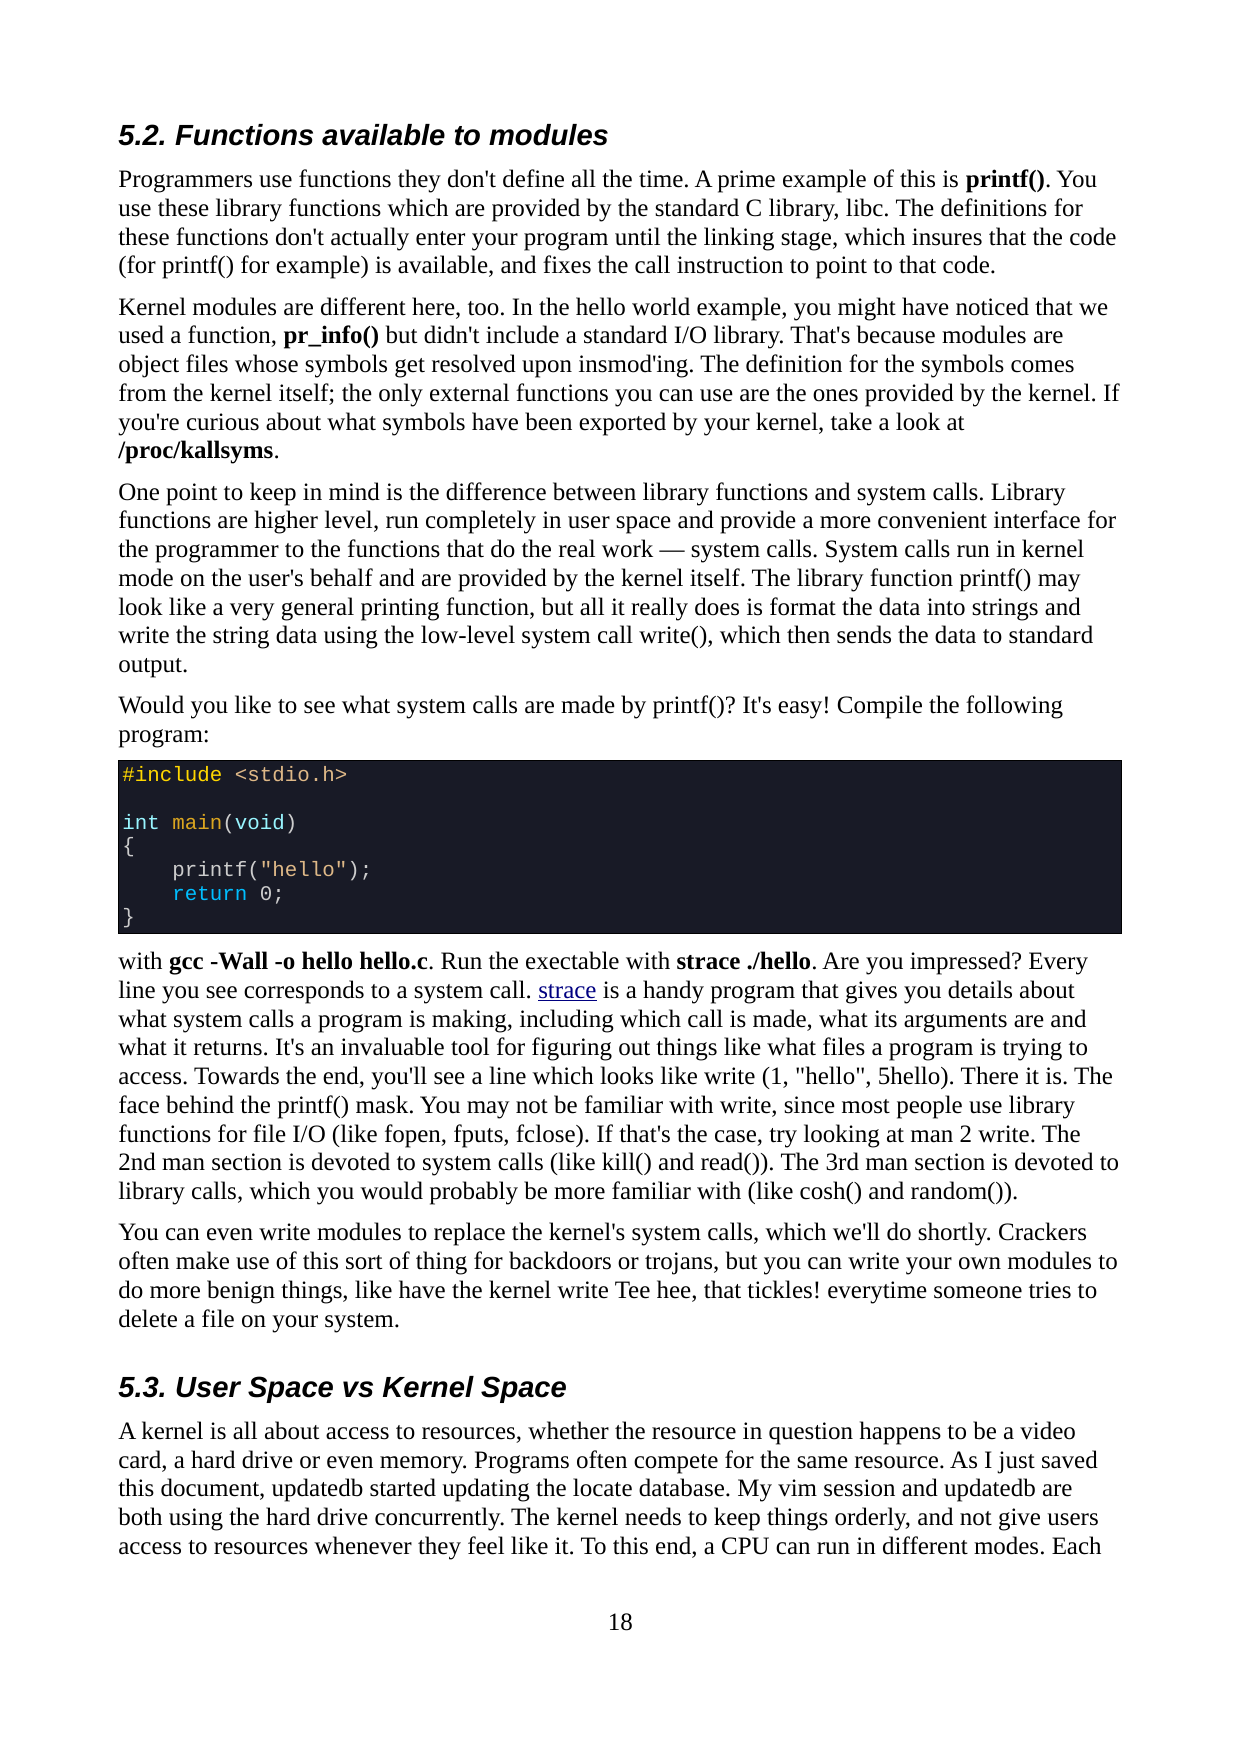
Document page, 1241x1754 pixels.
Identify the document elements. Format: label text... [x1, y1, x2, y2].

text printf("hello"); [119, 855, 1121, 879]
text Would you like to see what system calls are made by printf()? It's easy! Compile the following program: [118, 690, 1122, 748]
text return 0; [119, 879, 1121, 902]
text { [119, 831, 1121, 855]
subtitle User Space vs Kernel Space [118, 1370, 1122, 1403]
text } [119, 902, 1121, 933]
text One point to keep in mind is the difference between library functions and system calls. Library functions are higher level, run completely in user space and provide a more convenient interface for the programmer to the functions that do the real work — system calls. System calls run in kernel mode on the user's behalf and are provided by the kernel itself. The library function printf() may look like a very general printing function, but all it really does is format the data into strings and write the string data using the low-level system call write(), which then sends the data to standard output. [118, 477, 1122, 678]
text #include <stdio.h> [119, 761, 1121, 784]
text You can even write modules to replace the kernel's system calls, which we'll do shortly. Crackers often make use of this sort of thing for backdoors or trojans, but you can write your own modules to do more benign things, like have the kernel write Tee hee, that tickles! everytime someone tries to delete a file on your system. [118, 1217, 1122, 1332]
text A kernel is all about access to resources, whether the resource in question happens to be a video card, a hard drive or even memory. Programs often compete for the same resource. As I just saved this document, updatedb started updating the locate database. My vim session and updatedb are both using the hard drive concurrently. The kernel needs to keep things orderly, and not give users access to resources whenever they feel like it. To this end, a CPU can run in different modes. Each [118, 1416, 1122, 1560]
text Programmers use functions they don't define all the time. A prime example of this is printf(). You use these library functions which are provided by the standard C library, libc. The definitions for these functions don't actually enter your program until the linking stage, which insures that the code (for printf() for example) is available, and fixes the call instruction to point to that code. [118, 164, 1122, 279]
subtitle Functions available to modules [118, 118, 1122, 152]
text with gcc -Wall -o hello hello.c. Run the exectable with strace ./hello. Are you impressed? Every line you see corresponds to a system call. strace is a handy program that gives you details about what system calls a program is making, including which call is made, what its arguments are and what it returns. It's an invaluable tool for figuring out things like what files a program is trying to access. Towards the end, you'll see a line which looks like write (1, "hello", 5hello). There it is. The face behind the printf() mask. You may not be familiar with write, since most people use library functions for file I/O (like fopen, fputs, fclose). If that's the case, try looking at man 2 write. The 2nd man section is devoted to system calls (like kill() and read()). The 3rd man section is devoted to library calls, which you would probably be more familiar with (like cosh() and random()). [118, 946, 1122, 1205]
text Kernel modules are different here, too. In the hello world example, you might have noticed that we used a function, pr_info() but didn't include a standard I/O library. That's because modules are object files whose symbols get resolved upon insmod'ing. The definition for the symbols comes from the kernel itself; the only external functions you can use are the ones provided by the kernel. If you're curious about what symbols have been exported by your kernel, take a look at /proc/kallsyms. [118, 292, 1122, 464]
text int main(void) [119, 808, 1121, 831]
